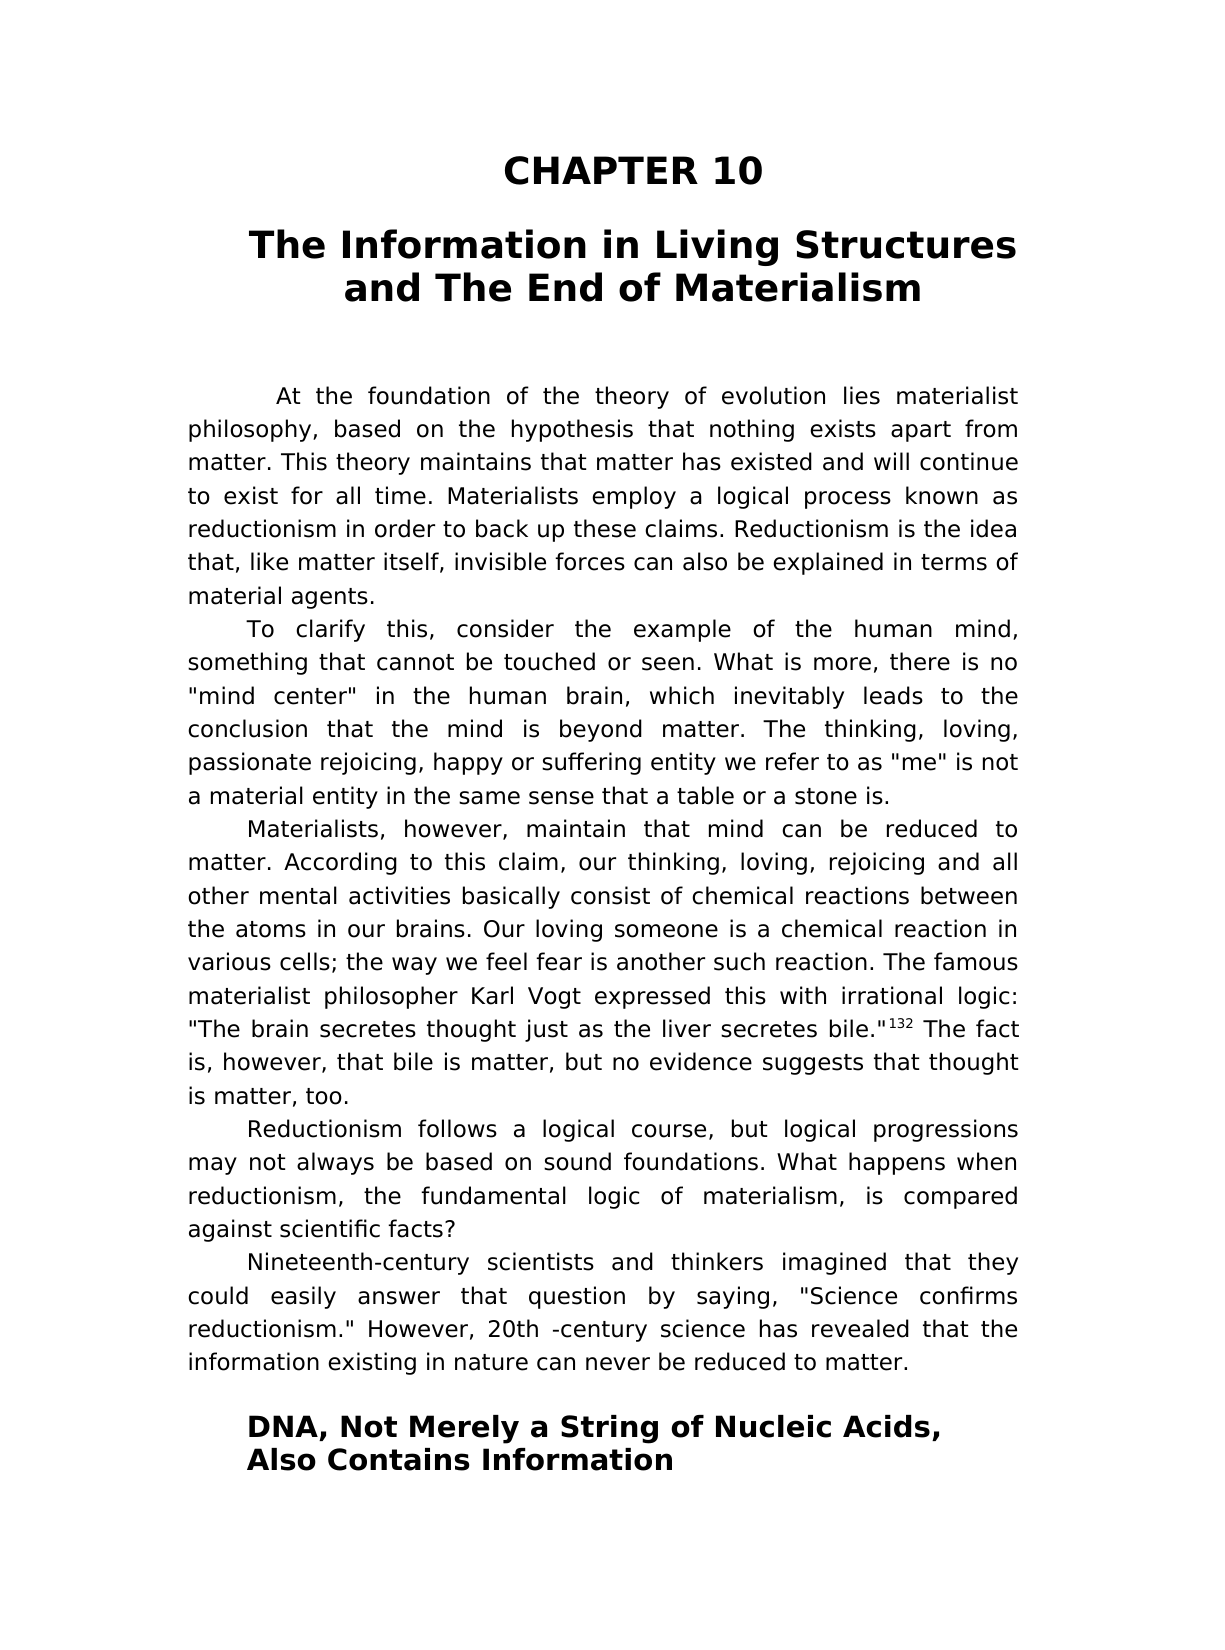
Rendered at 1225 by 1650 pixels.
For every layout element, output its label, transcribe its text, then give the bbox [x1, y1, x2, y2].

text The Information in Living Structures [187, 223, 1020, 267]
text Also Contains Information [187, 1444, 1020, 1477]
text Materialists, however, maintain that mind can be reduced to matter. According to this claim, our thinking, loving, rejoicing and all other mental activities basically consist of chemical reactions between the atoms in our brains. Our loving someone is a chemical reaction in various cells; the way we feel fear is another such reaction. The famous materialist philosopher Karl Vogt expressed this with irrational logic: "The brain secretes thought just as the liver secretes bile."132 The fact is, however, that bile is matter, but no evidence suggests that thought is matter, too. [187, 811, 1020, 1111]
text DNA, Not Merely a String of Nucleic Acids, [187, 1411, 1020, 1444]
text Nineteenth-century scientists and thinkers imagined that they could easily answer that question by saying, "Science confirms reductionism." However, 20th -century science has revealed that the information existing in nature can never be reduced to matter. [187, 1244, 1020, 1377]
text To clarify this, consider the example of the human mind, something that cannot be touched or seen. What is more, there is no "mind center" in the human brain, which inevitably leads to the conclusion that the mind is beyond matter. The thinking, loving, passionate rejoicing, happy or suffering entity we refer to as "me" is not a material entity in the same sense that a table or a stone is. [187, 611, 1020, 811]
text and The End of Materialism [187, 267, 1020, 311]
text CHAPTER 10 [187, 150, 1020, 194]
text At the foundation of the theory of evolution lies materialist philosophy, based on the hypothesis that nothing exists apart from matter. This theory maintains that matter has existed and will continue to exist for all time. Materialists employ a logical process known as reductionism in order to back up these claims. Reductionism is the idea that, like matter itself, invisible forces can also be explained in terms of material agents. [187, 377, 1020, 611]
text Reductionism follows a logical course, but logical progressions may not always be based on sound foundations. What happens when reductionism, the fundamental logic of materialism, is compared against scientific facts? [187, 1111, 1020, 1244]
